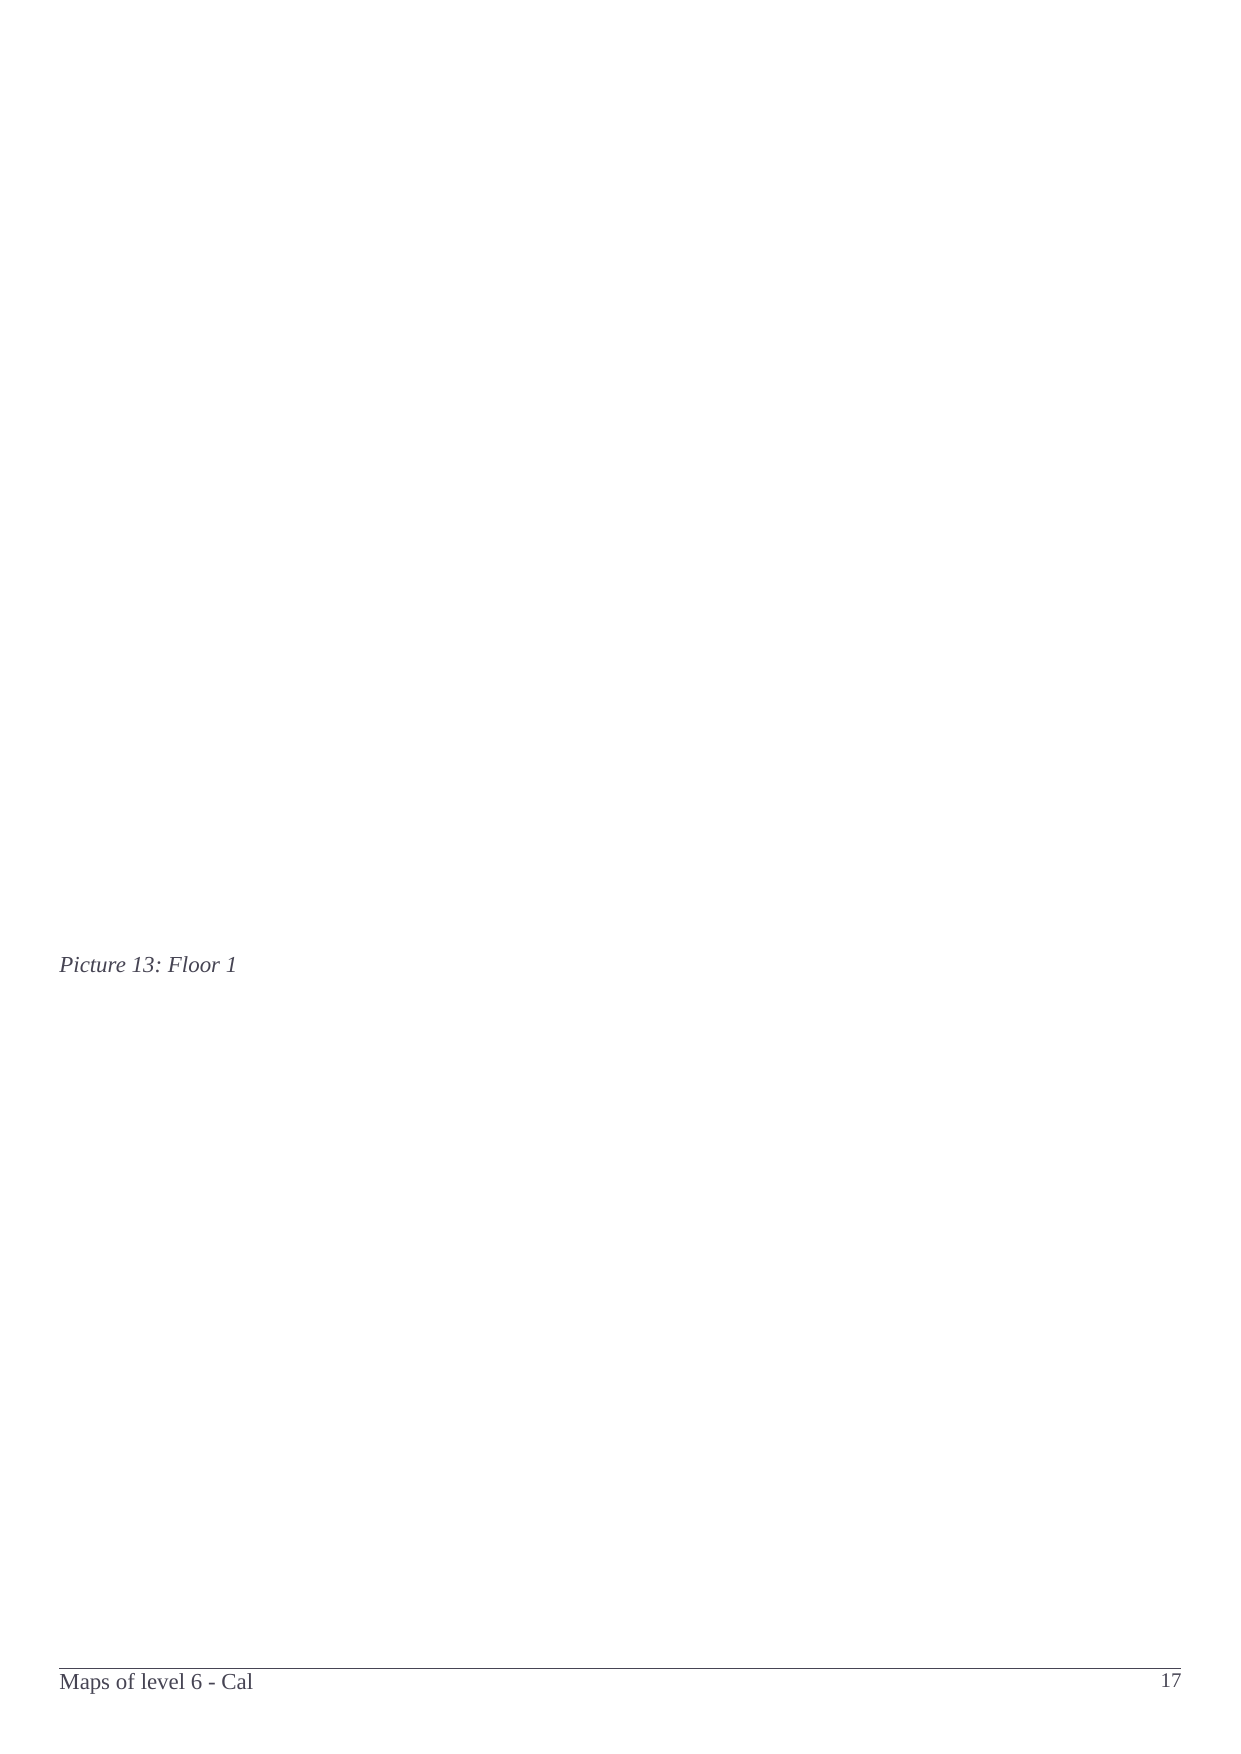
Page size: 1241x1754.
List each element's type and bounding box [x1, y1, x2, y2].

table_cell [59, 59, 1181, 984]
table_cell [64, 958, 70, 965]
